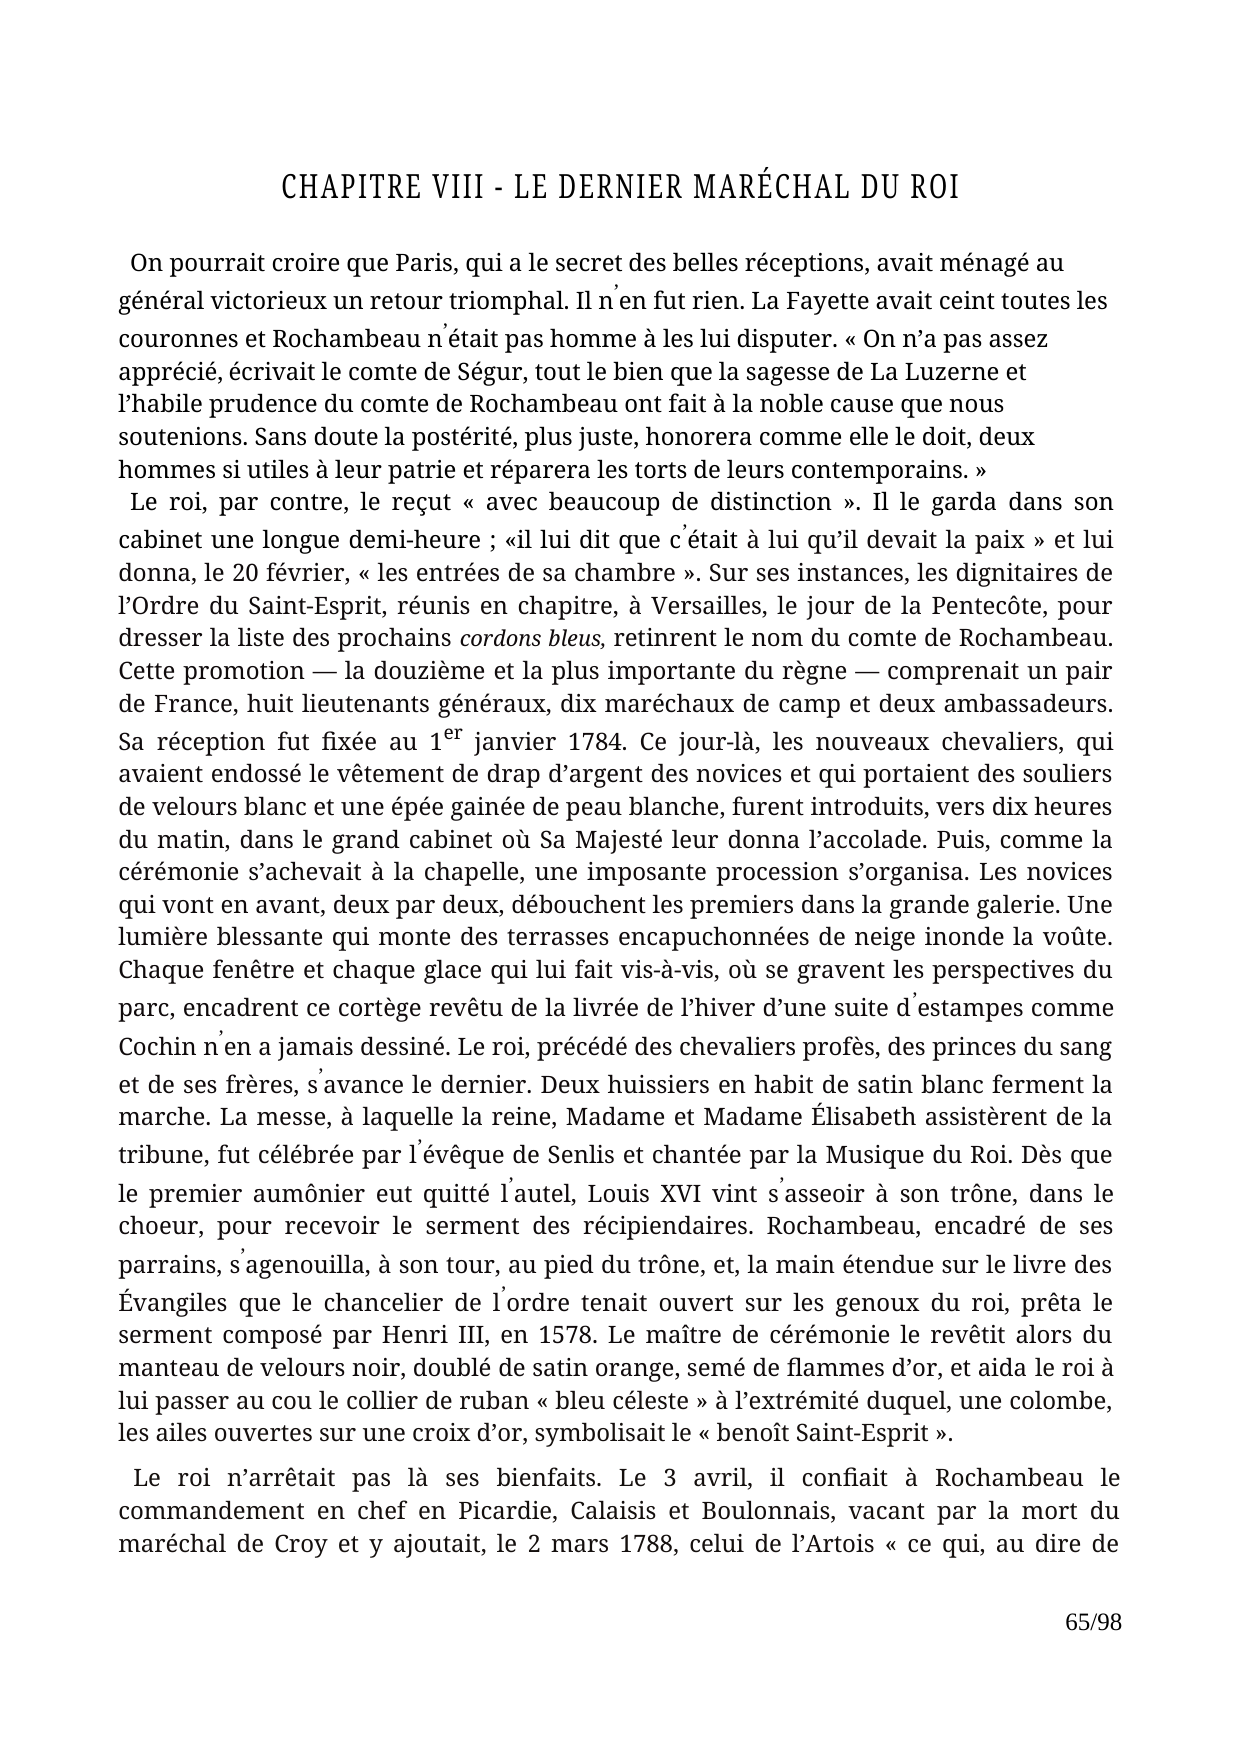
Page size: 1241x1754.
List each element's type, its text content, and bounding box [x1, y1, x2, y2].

text Le roi n’arrêtait pas là ses bienfaits. Le 3 avril, il confiait à Rochambeau le commandement en chef en Picardie, Calaisis et Boulonnais, vacant par la mort du maréchal de Croy et y ajoutait, le 2 mars 1788, celui de l’Artois « ce qui, au dire de [118, 1461, 1122, 1559]
text On pourrait croire que Paris, qui a le secret des belles réceptions, avait ménagé au général victorieux un retour triomphal. Il n’en fut rien. La Fayette avait ceint toutes les couronnes et Rochambeau n’était pas homme à les lui disputer. « On n’a pas assez apprécié, écrivait le comte de Ségur, tout le bien que la sagesse de La Luzerne et l’habile prudence du comte de Rochambeau ont fait à la noble cause que nous soutenions. Sans doute la postérité, plus juste, honorera comme elle le doit, deux hommes si utiles à leur patrie et réparera les torts de leurs contemporains. » [118, 246, 1114, 485]
text Le roi, par contre, le reçut « avec beaucoup de distinction ». Il le garda dans son cabinet une longue demi-heure ; «il lui dit que c’était à lui qu’il devait la paix » et lui donna, le 20 février, « les entrées de sa chambre ». Sur ses instances, les dignitaires de l’Ordre du Saint-Esprit, réunis en chapitre, à Versailles, le jour de la Pentecôte, pour dresser la liste des prochains cordons bleus, retinrent le nom du comte de Rochambeau. Cette promotion — la douzième et la plus importante du règne — comprenait un pair de France, huit lieutenants généraux, dix maréchaux de camp et deux ambassadeurs. Sa réception fut fixée au 1er janvier 1784. Ce jour-là, les nouveaux chevaliers, qui avaient endossé le vêtement de drap d’argent des novices et qui portaient des souliers de velours blanc et une épée gainée de peau blanche, furent introduits, vers dix heures du matin, dans le grand cabinet où Sa Majesté leur donna l’accolade. Puis, comme la cérémonie s’achevait à la chapelle, une imposante procession s’organisa. Les novices qui vont en avant, deux par deux, débouchent les premiers dans la grande galerie. Une lumière blessante qui monte des terrasses encapuchonnées de neige inonde la voûte. Chaque fenêtre et chaque glace qui lui fait vis-à-vis, où se gravent les perspectives du parc, encadrent ce cortège revêtu de la livrée de l’hiver d’une suite d’estampes comme Cochin n’en a jamais dessiné. Le roi, précédé des chevaliers profès, des princes du sang et de ses frères, s’avance le dernier. Deux huissiers en habit de satin blanc ferment la marche. La messe, à laquelle la reine, Madame et Madame Élisabeth assistèrent de la tribune, fut célébrée par l’évêque de Senlis et chantée par la Musique du Roi. Dès que le premier aumônier eut quitté l’autel, Louis XVI vint s’asseoir à son trône, dans le choeur, pour recevoir le serment des récipiendaires. Rochambeau, encadré de ses parrains, s’agenouilla, à son tour, au pied du trône, et, la main étendue sur le livre des Évangiles que le chancelier de l’ordre tenait ouvert sur les genoux du roi, prêta le serment composé par Henri III, en 1578. Le maître de cérémonie le revêtit alors du manteau de velours noir, doublé de satin orange, semé de flammes d’or, et aida le roi à lui passer au cou le collier de ruban « bleu céleste » à l’extrémité duquel, une colombe, les ailes ouvertes sur une croix d’or, symbolisait le « benoît Saint-Esprit ». [118, 485, 1114, 1449]
subtitle CHAPITRE VIII - LE DERNIER MARÉCHAL DU ROI [118, 144, 1122, 212]
